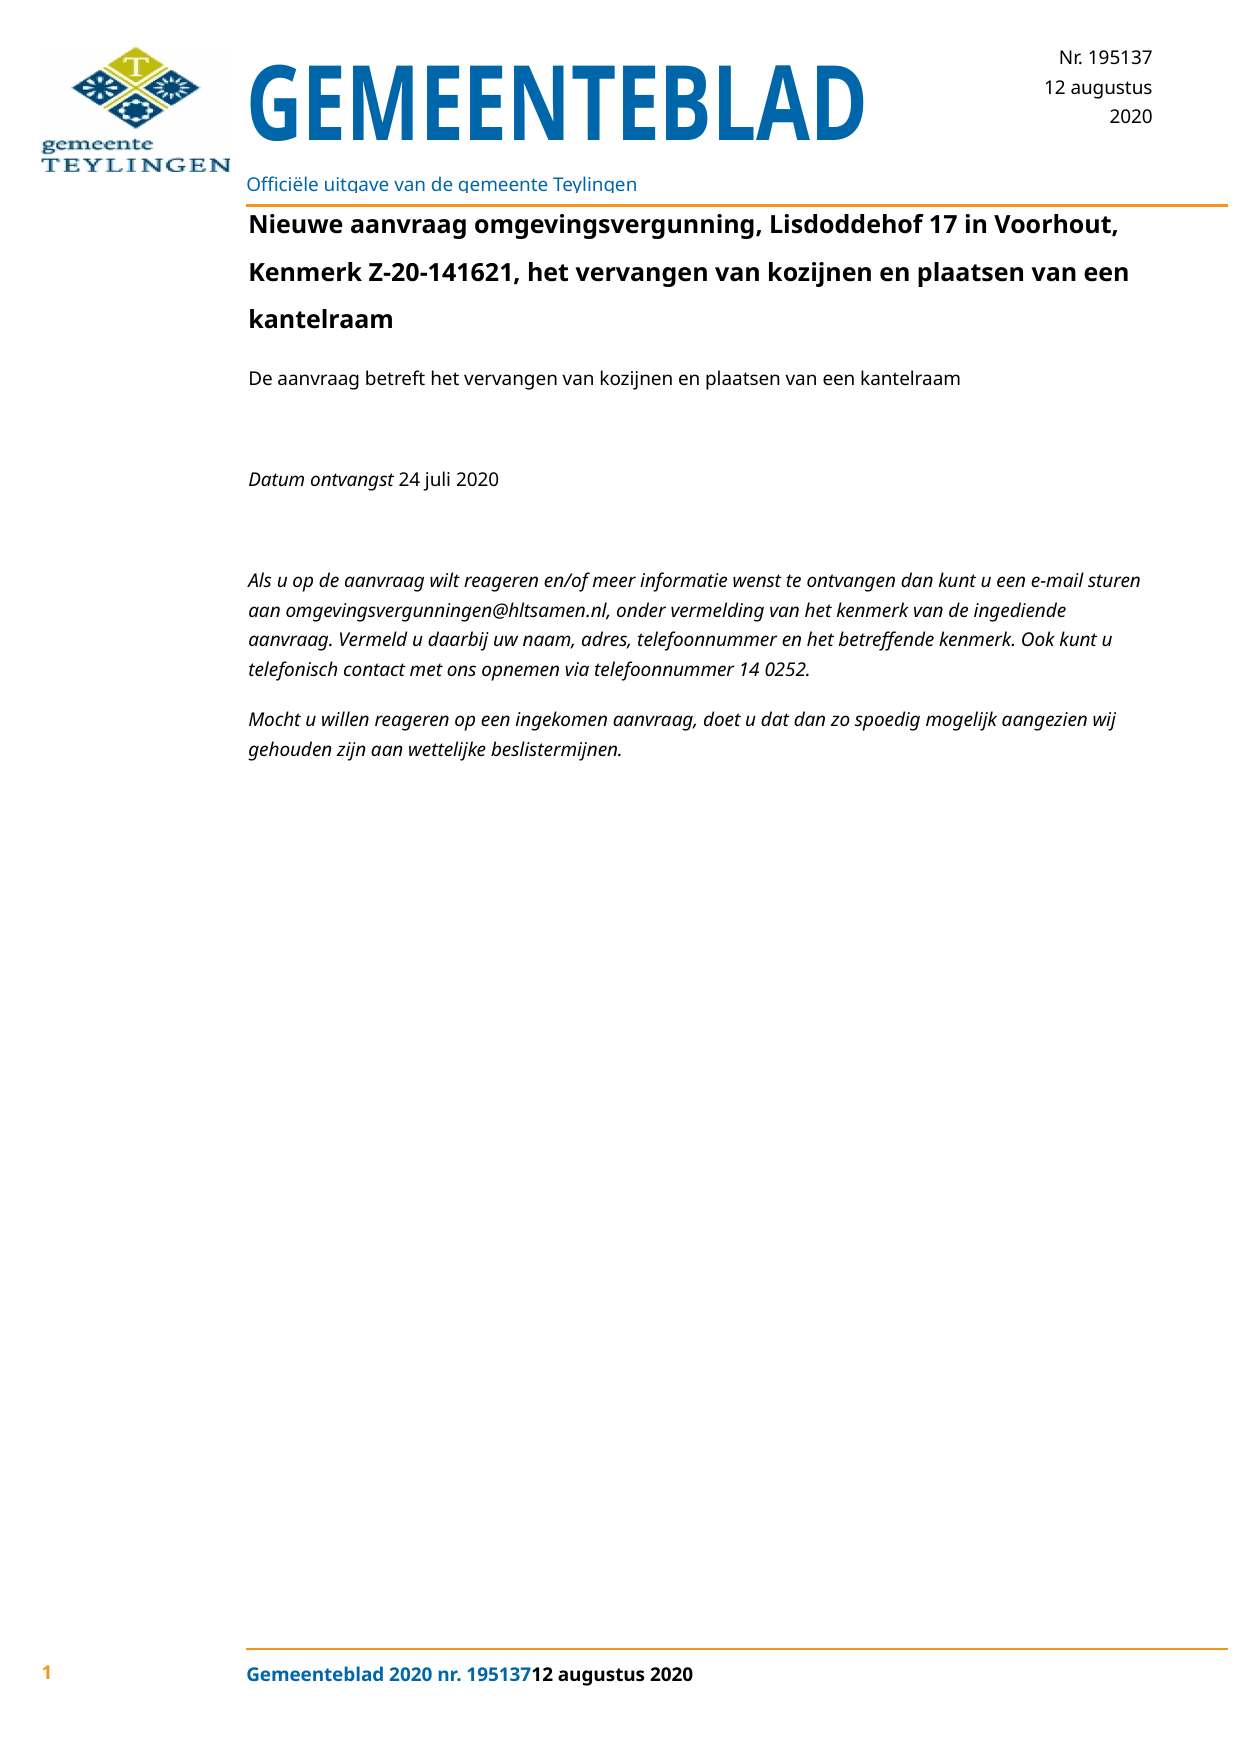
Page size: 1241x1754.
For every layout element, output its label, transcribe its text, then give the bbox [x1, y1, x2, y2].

text Datum ontvangst 24 juli 2020 [248, 466, 1152, 492]
text Als u op de aanvraag wilt reageren en/of meer informatie wenst te ontvangen dan kunt u een e-mail sturen aan omgevingsvergunningen@hltsamen.nl, onder vermelding van het kenmerk van de ingediende aanvraag. Vermeld u daarbij uw naam, adres, telefoonnummer en het betreffende kenmerk. Ook kunt u telefonisch contact met ons opnemen via telefoonnummer 14 0252. [248, 567, 1152, 682]
text De aanvraag betreft het vervangen van kozijnen en plaatsen van een kantelraam [248, 366, 1152, 391]
text Mocht u willen reageren op een ingekomen aanvraag, doet u dat dan zo spoedig mogelijk aangezien wij gehouden zijn aan wettelijke beslistermijnen. [248, 706, 1152, 762]
text Nieuwe aanvraag omgevingsvergunning, Lisdoddehof 17 in Voorhout, Kenmerk Z-20-141621, het vervangen van kozijnen en plaatsen van een kantelraam [248, 207, 1152, 336]
picture [41, 47, 231, 172]
